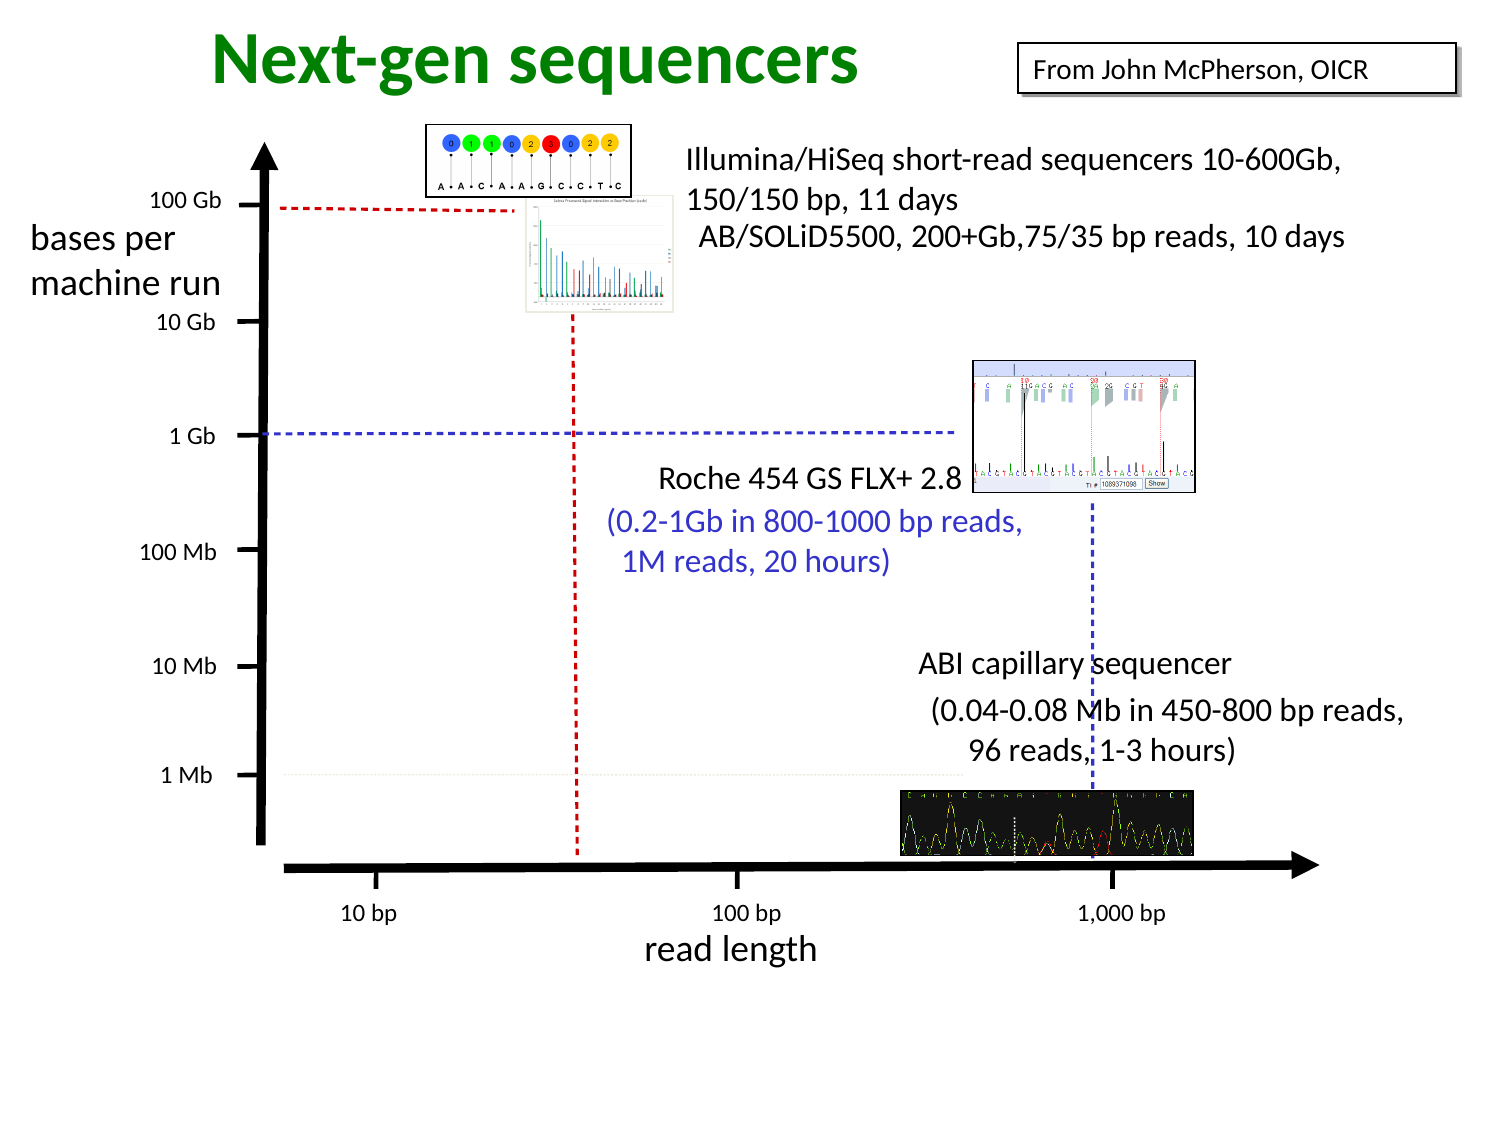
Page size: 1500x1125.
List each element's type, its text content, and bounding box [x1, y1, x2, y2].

text_box Next-gen sequencers [53, 0, 1018, 148]
text_box From John McPherson, OICR [1018, 42, 1456, 94]
text_box 10 Gb [140, 298, 231, 344]
text_box 1,000 bp [1062, 888, 1182, 935]
text_box 10 Mb [136, 641, 233, 688]
picture [527, 196, 672, 312]
text_box 1 Mb [145, 750, 228, 796]
text_box (0.04-0.08 Mb in 450-800 bp reads, 96 reads, 1-3 hours) [915, 680, 1421, 776]
text_box Illumina/HiSeq short-read sequencers 10-600Gb, 150/150 bp, 11 days [670, 129, 1424, 225]
text_box (0.2-1Gb in 800-1000 bp reads, 1M reads, 20 hours) [591, 491, 1129, 587]
picture [427, 125, 631, 197]
picture [902, 791, 1193, 855]
text_box AB/SOLiD5500, 200+Gb,75/35 bp reads, 10 days [684, 206, 1361, 262]
text_box 1 Gb [153, 411, 231, 458]
text_box bases per machine run [15, 205, 237, 312]
text_box Roche 454 GS FLX+ 2.8 [643, 448, 1093, 491]
picture [973, 361, 1195, 492]
text_box 100 bp [696, 888, 797, 935]
text_box 10 bp [325, 888, 413, 935]
text_box 100 Mb [124, 527, 233, 573]
text_box read length [629, 916, 834, 977]
text_box 100 Gb [134, 176, 237, 222]
text_box ABI capillary sequencer [903, 633, 1372, 689]
